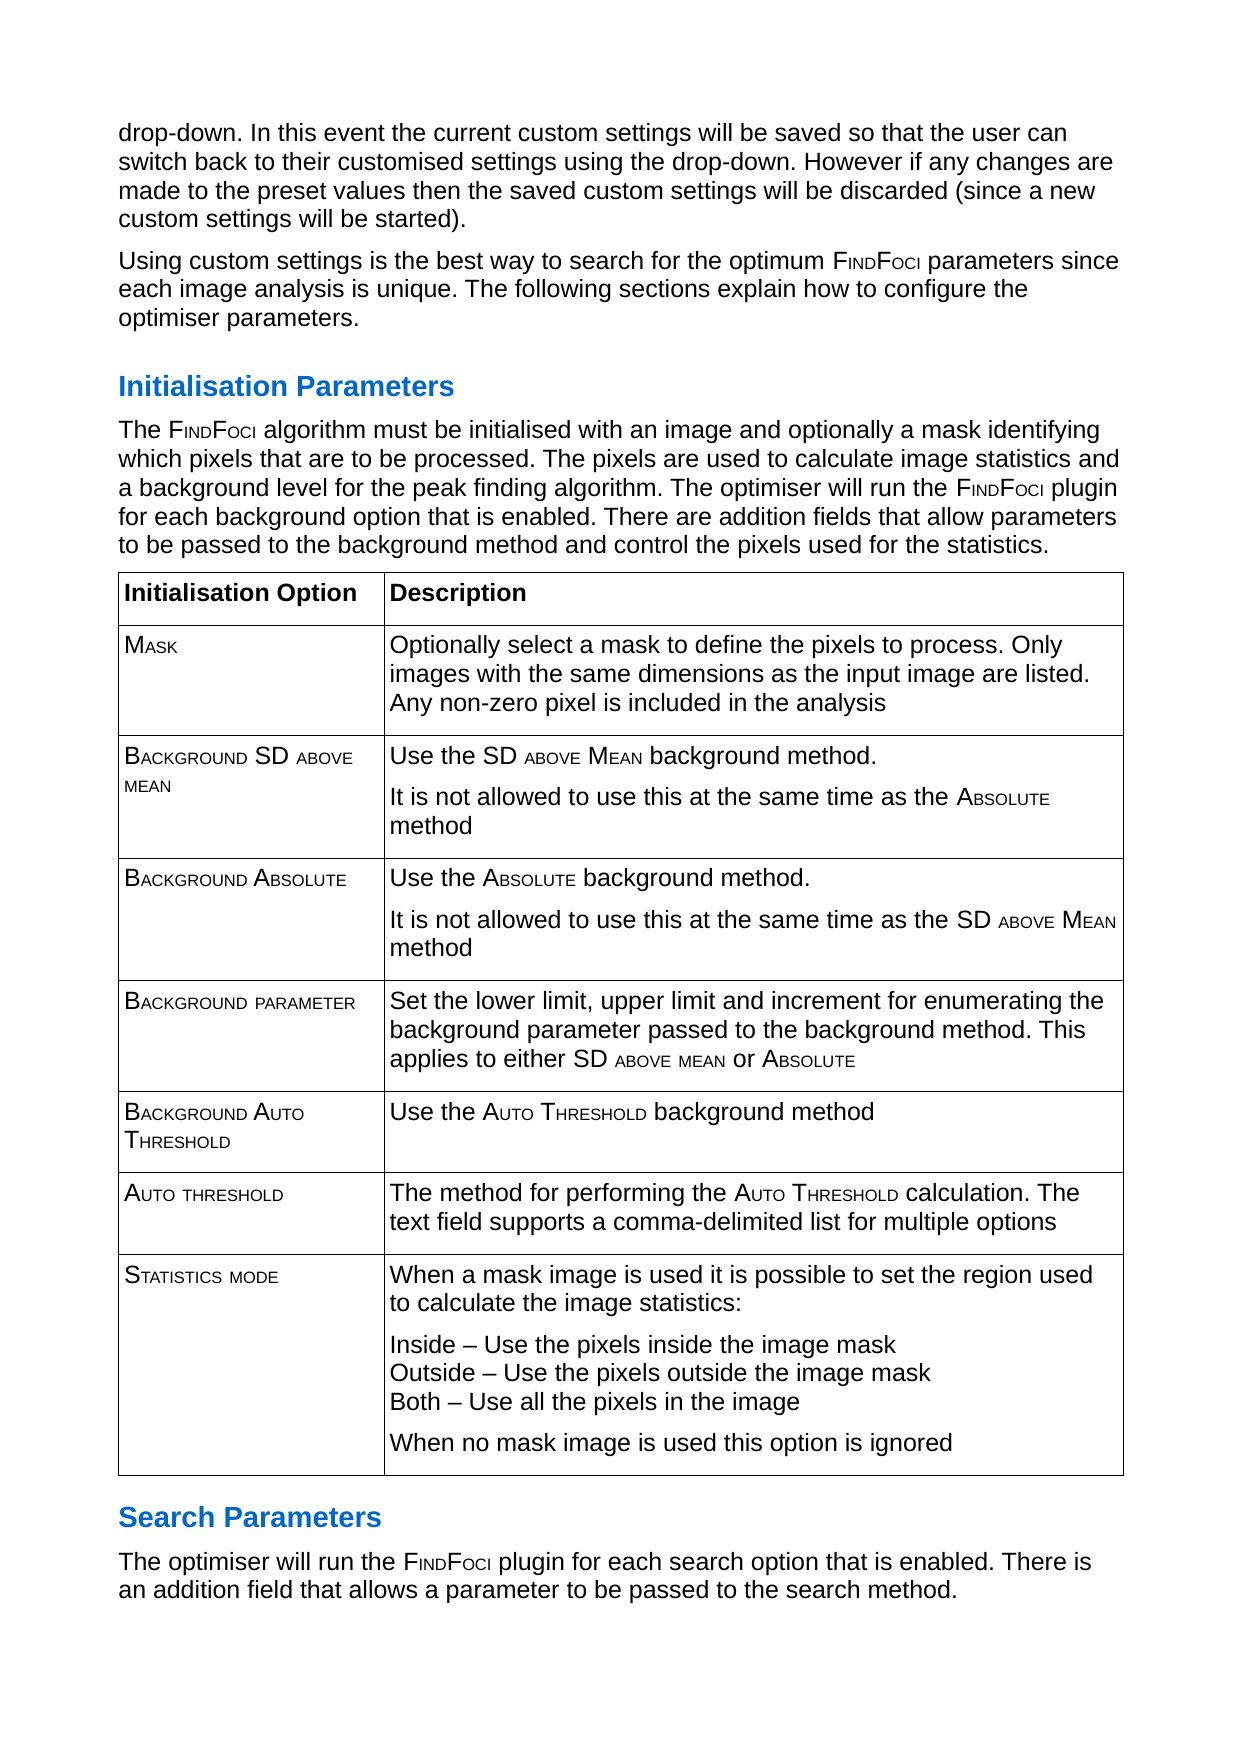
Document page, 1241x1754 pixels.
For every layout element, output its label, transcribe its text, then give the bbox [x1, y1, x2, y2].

text The FindFoci algorithm must be initialised with an image and optionally a mask identifying which pixels that are to be processed. The pixels are used to calculate image statistics and a background level for the peak finding algorithm. The optimiser will run the FindFoci plugin for each background option that is enabled. There are addition fields that allow parameters to be passed to the background method and control the pixels used for the statistics. [118, 415, 1122, 559]
table_header Description [385, 573, 1123, 624]
table_cell Background parameter [119, 981, 384, 1091]
table_header Initialisation Option [119, 573, 384, 624]
table_cell Mask [119, 626, 384, 735]
subtitle Search Parameters [118, 1501, 1122, 1534]
table_cell Use the Auto Threshold background method [385, 1092, 1123, 1172]
table_cell Statistics mode [119, 1255, 384, 1475]
table_cell Use the Absolute background method. It is not allowed to use this at the same time as the SD above Mean method [385, 859, 1123, 980]
subtitle Initialisation Parameters [118, 369, 1122, 403]
table_cell The method for performing the Auto Threshold calculation. The text field supports a comma-delimited list for multiple options [385, 1173, 1123, 1254]
table_cell Set the lower limit, upper limit and increment for enumerating the background parameter passed to the background method. This applies to either SD above mean or Absolute [385, 981, 1123, 1091]
text The optimiser will run the FindFoci plugin for each search option that is enabled. There is an addition field that allows a parameter to be passed to the search method. [118, 1547, 1122, 1604]
table_cell Background SD above mean [119, 736, 384, 858]
table_cell Use the SD above Mean background method. It is not allowed to use this at the same time as the Absolute method [385, 736, 1123, 858]
table_cell Background Auto Threshold [119, 1092, 384, 1172]
table_cell Background Absolute [119, 859, 384, 980]
table_cell Optionally select a mask to define the pixels to process. Only images with the same dimensions as the input image are listed. Any non-zero pixel is included in the analysis [385, 626, 1123, 735]
text drop-down. In this event the current custom settings will be saved so that the user can switch back to their customised settings using the drop-down. However if any changes are made to the preset values then the saved custom settings will be discarded (since a new custom settings will be started). [118, 118, 1122, 233]
table_cell When a mask image is used it is possible to set the region used to calculate the image statistics: Inside – Use the pixels inside the image mask Outside – Use the pixels outside the image mask Both – Use all the pixels in the image When no mask image is used this option is ignored [385, 1255, 1123, 1475]
table_cell Auto threshold [119, 1173, 384, 1254]
text Using custom settings is the best way to search for the optimum FindFoci parameters since each image analysis is unique. The following sections explain how to configure the optimiser parameters. [118, 246, 1122, 332]
